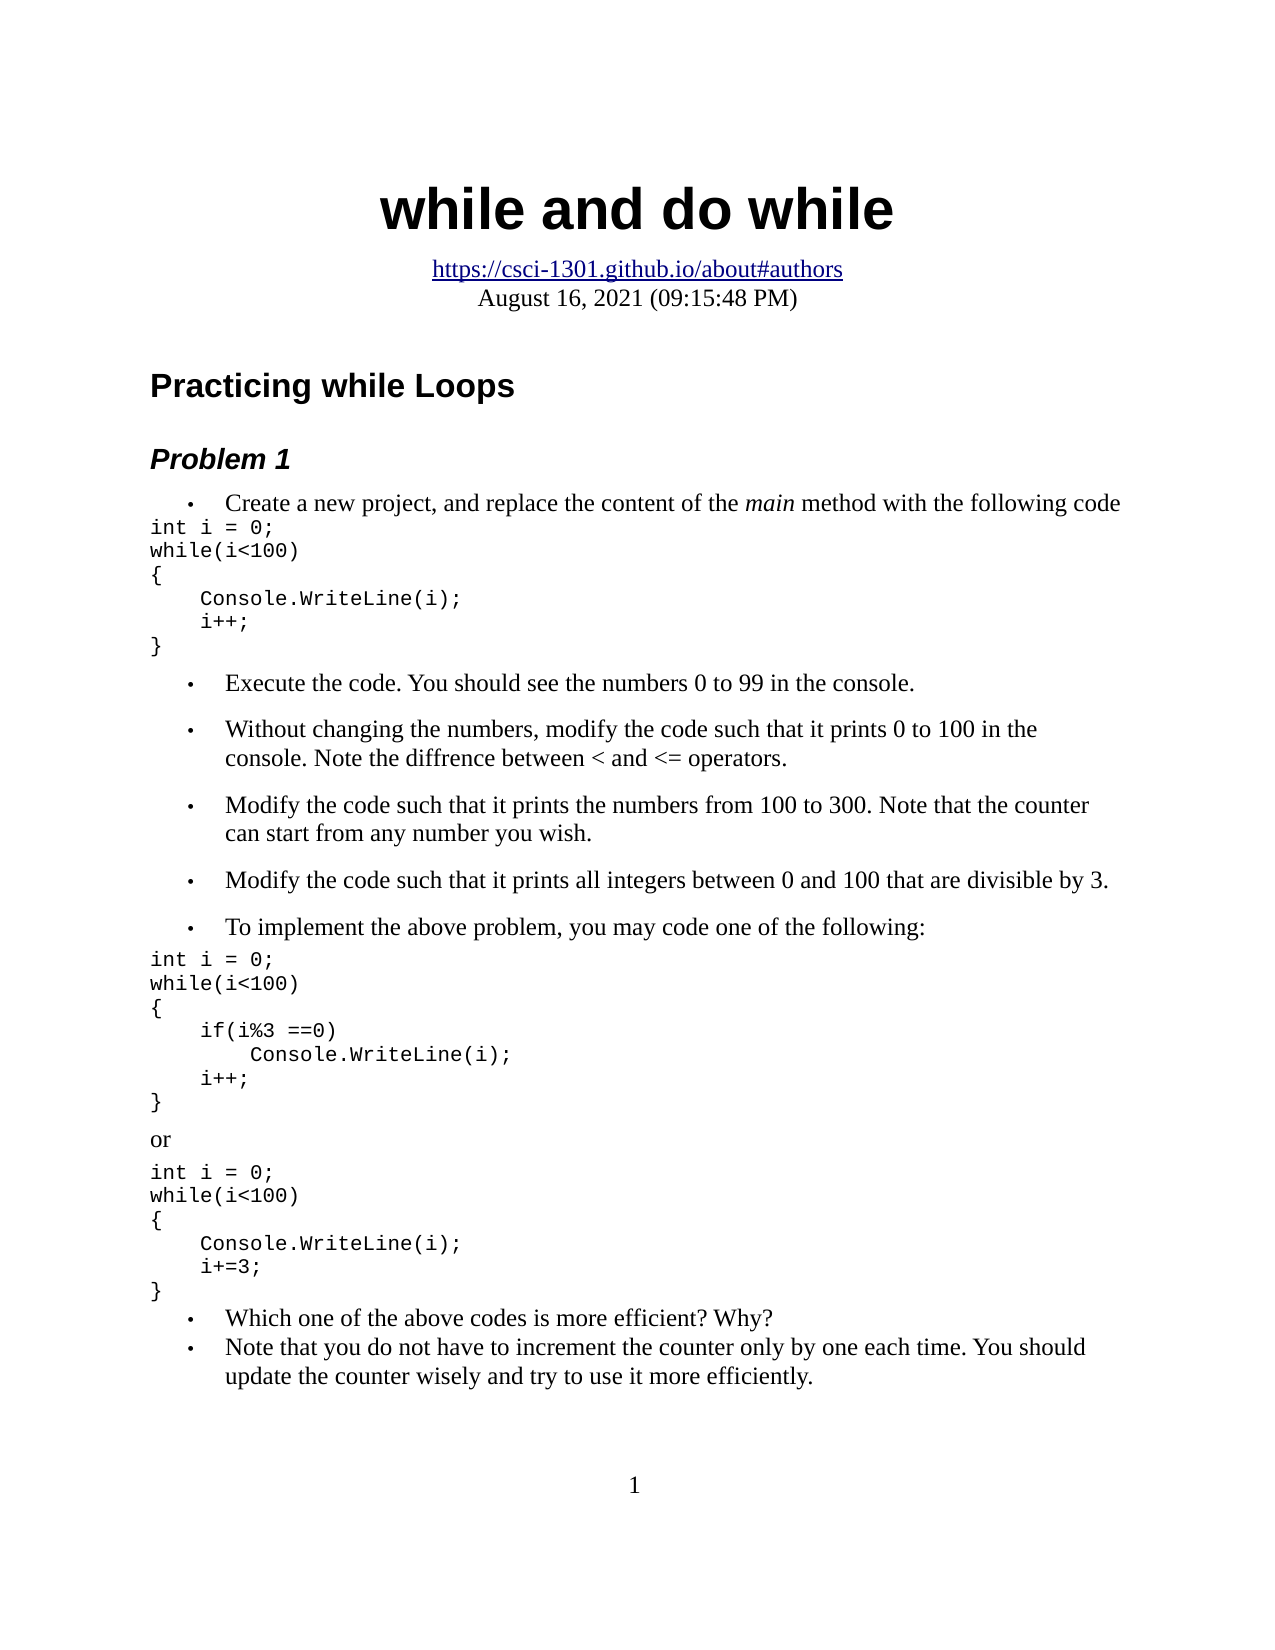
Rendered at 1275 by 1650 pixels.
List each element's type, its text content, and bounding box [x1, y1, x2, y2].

text while(i<100) [150, 1185, 1125, 1209]
text August 16, 2021 (09:15:48 PM) [150, 283, 1125, 312]
text } [150, 1091, 1125, 1115]
text i++; [150, 611, 1125, 635]
text { [150, 1209, 1125, 1233]
list Modify the code such that it prints the numbers from 100 to 300. Note that the counter can start from any number you wish. [187, 790, 1125, 847]
text { [150, 997, 1125, 1020]
text while(i<100) [150, 973, 1125, 997]
text Console.WriteLine(i); [150, 1233, 1125, 1256]
text or [150, 1124, 1125, 1153]
list Execute the code. You should see the numbers 0 to 99 in the console. [187, 668, 1125, 696]
text } [150, 1280, 1125, 1303]
subtitle Problem 1 [150, 442, 1125, 476]
list Note that you do not have to increment the counter only by one each time. You should update the counter wisely and try to use it more efficiently. [187, 1332, 1125, 1390]
text int i = 0; [150, 1162, 1125, 1185]
text i+=3; [150, 1256, 1125, 1280]
text } [150, 635, 1125, 659]
text https://csci-1301.github.io/about#authors [150, 254, 1125, 283]
text if(i%3 ==0) [150, 1020, 1125, 1044]
text i++; [150, 1068, 1125, 1091]
list Without changing the numbers, modify the code such that it prints 0 to 100 in the console. Note the diffrence between < and <= operators. [187, 714, 1125, 772]
list To implement the above problem, you may code one of the following: [187, 912, 1125, 941]
text int i = 0; [150, 517, 1125, 540]
title while and do while [150, 175, 1125, 242]
text Console.WriteLine(i); [150, 588, 1125, 611]
list Which one of the above codes is more efficient? Why? [187, 1303, 1125, 1332]
subtitle Practicing while Loops [150, 366, 1125, 404]
text int i = 0; [150, 949, 1125, 973]
text Console.WriteLine(i); [150, 1044, 1125, 1068]
list Create a new project, and replace the content of the main method with the following code [187, 488, 1125, 517]
text { [150, 564, 1125, 588]
text while(i<100) [150, 540, 1125, 564]
list Modify the code such that it prints all integers between 0 and 100 that are divisible by 3. [187, 865, 1125, 894]
